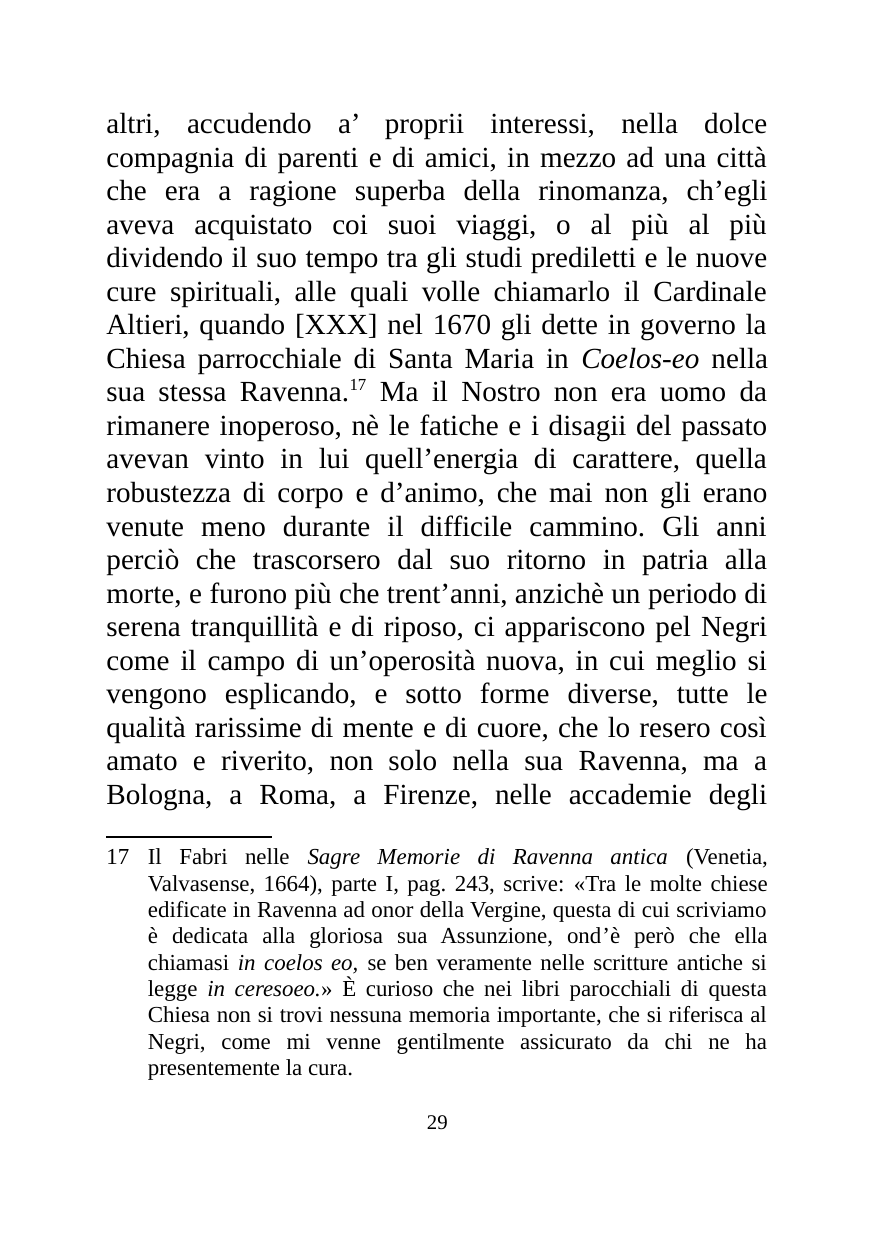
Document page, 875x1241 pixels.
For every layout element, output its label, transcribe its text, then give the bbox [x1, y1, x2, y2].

text altri, accudendo a’ proprii interessi, nella dolce compagnia di parenti e di amici, in mezzo ad una città che era a ragione superba della rinomanza, ch’egli aveva acquistato coi suoi viaggi, o al più al più dividendo il suo tempo tra gli studi prediletti e le nuove cure spirituali, alle quali volle chiamarlo il Cardinale Altieri, quando [XXX] nel 1670 gli dette in governo la Chiesa parrocchiale di Santa Maria in Coelos-eo nella sua stessa Ravenna. Ma il Nostro non era uomo da rimanere inoperoso, nè le fatiche e i disagii del passato avevan vinto in lui quell’energia di carattere, quella robustezza di corpo e d’animo, che mai non gli erano venute meno durante il difficile cammino. Gli anni perciò che trascorsero dal suo ritorno in patria alla morte, e furono più che trent’anni, anzichè un periodo di serena tranquillità e di riposo, ci appariscono pel Negri come il campo di un’operosità nuova, in cui meglio si vengono esplicando, e sotto forme diverse, tutte le qualità rarissime di mente e di cuore, che lo resero così amato e riverito, non solo nella sua Ravenna, ma a Bologna, a Roma, a Firenze, nelle accademie degli [106, 106, 768, 811]
text Il Fabri nelle Sagre Memorie di Ravenna antica (Venetia, Valvasense, 1664), parte I, pag. 243, scrive: «Tra le molte chiese edificate in Ravenna ad onor della Vergine, questa di cui scriviamo è dedicata alla gloriosa sua Assunzione, ond’è però che ella chiamasi in coelos eo, se ben veramente nelle scritture antiche si legge in ceresoeo.» È curioso che nei libri parocchiali di questa Chiesa non si trovi nessuna memoria importante, che si riferisca al Negri, come mi venne gentilmente assicurato da chi ne ha presentemente la cura. [106, 843, 768, 1080]
